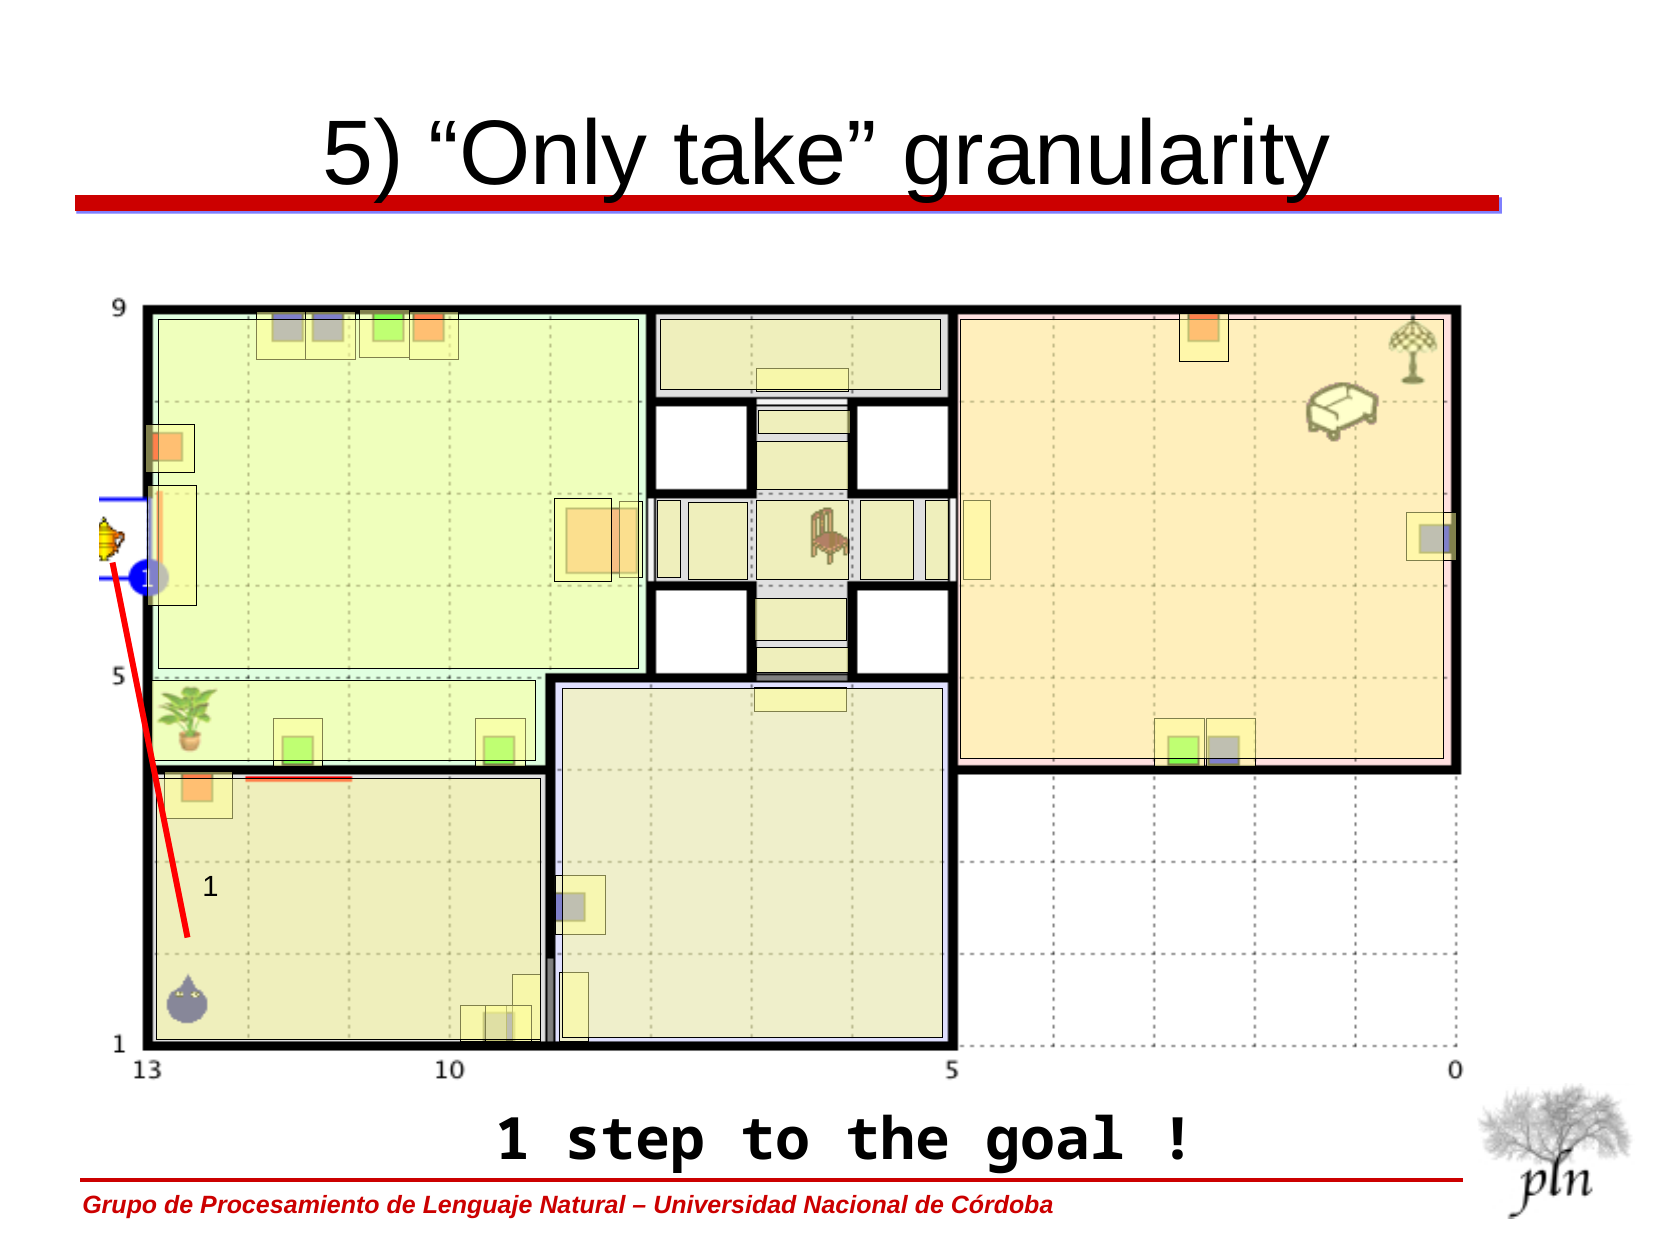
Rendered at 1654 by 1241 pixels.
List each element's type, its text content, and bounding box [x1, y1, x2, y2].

text_box [657, 500, 681, 578]
text_box [756, 441, 849, 490]
text_box [555, 687, 943, 1042]
text_box [860, 500, 914, 580]
text_box [660, 319, 941, 392]
text_box [960, 313, 1457, 767]
title 5) “Only take” granularity [82, 56, 1571, 250]
text_box [151, 680, 536, 767]
text_box [145, 309, 643, 669]
picture [99, 265, 1635, 1219]
text_box 1 step to the goal ! [119, 1089, 1538, 1173]
text_box [756, 647, 849, 673]
text_box 1 [187, 862, 249, 911]
text_box [754, 598, 847, 641]
text_box [688, 502, 748, 580]
text_box [756, 500, 849, 580]
text_box [156, 771, 541, 1042]
text_box [925, 500, 949, 580]
text_box [758, 410, 851, 434]
